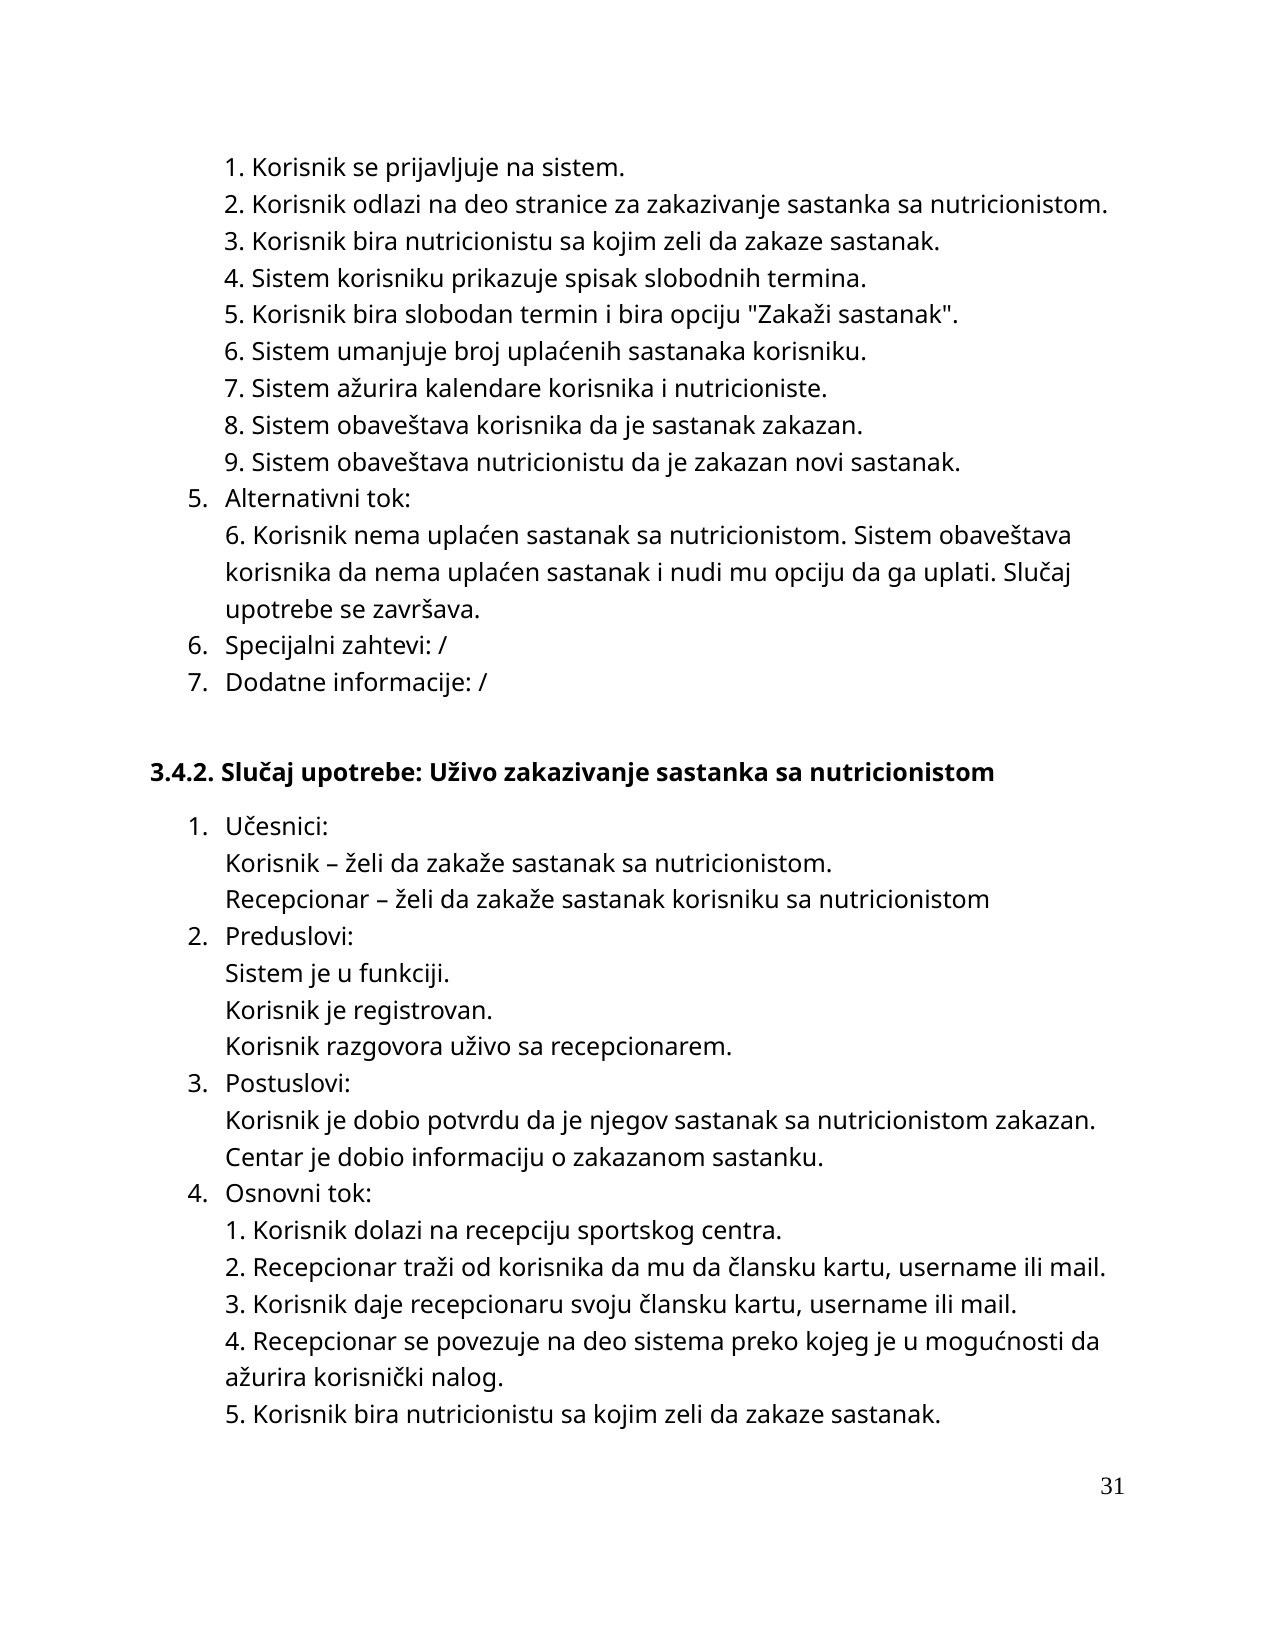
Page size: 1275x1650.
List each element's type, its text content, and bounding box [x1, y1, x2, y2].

list 6. Korisnik nema uplaćen sastanak sa nutricionistom. Sistem obaveštava korisnika da nema uplaćen sastanak i nudi mu opciju da ga uplati. Slučaj upotrebe se završava. [225, 518, 1125, 625]
list Korisnik – želi da zakaže sastanak sa nutricionistom. [225, 845, 1125, 879]
text 2. Recepcionar traži od korisnika da mu da člansku kartu, username ili mail. [225, 1250, 1125, 1284]
text 4. Recepcionar se povezuje na deo sistema preko kojeg je u mogućnosti da ažurira korisnički nalog. [225, 1323, 1125, 1394]
text 3.4.2. Slučaj upotrebe: Uživo zakazivanje sastanka sa nutricionistom [150, 755, 1125, 789]
list Specijalni zahtevi: / [187, 628, 1125, 662]
text 5. Korisnik bira nutricionistu sa kojim zeli da zakaze sastanak. [225, 1397, 1125, 1431]
text 6. Sistem umanjuje broj uplaćenih sastanaka korisniku. [150, 334, 1125, 368]
text 5. Korisnik bira slobodan termin i bira opciju "Zakaži sastanak". [150, 297, 1125, 331]
list Recepcionar – želi da zakaže sastanak korisniku sa nutricionistom [225, 882, 1125, 916]
list Postuslovi: [187, 1066, 1125, 1100]
text 8. Sistem obaveštava korisnika da je sastanak zakazan. [150, 407, 1125, 441]
text 4. Sistem korisniku prikazuje spisak slobodnih termina. [150, 260, 1125, 294]
text 9. Sistem obaveštava nutricionistu da je zakazan novi sastanak. [150, 444, 1125, 478]
list Alternativni tok: [187, 481, 1125, 515]
text 1. Korisnik dolazi na recepciju sportskog centra. [225, 1213, 1125, 1247]
list Dodatne informacije: / [187, 665, 1125, 699]
text 3. Korisnik bira nutricionistu sa kojim zeli da zakaze sastanak. [150, 223, 1125, 258]
list Korisnik je registrovan. [225, 992, 1125, 1026]
text 3. Korisnik daje recepcionaru svoju člansku kartu, username ili mail. [225, 1286, 1125, 1321]
list Osnovni tok: [187, 1176, 1125, 1210]
list Korisnik je dobio potvrdu da je njegov sastanak sa nutricionistom zakazan. [225, 1103, 1125, 1137]
list Sistem je u funkciji. [225, 956, 1125, 989]
text 7. Sistem ažurira kalendare korisnika i nutricioniste. [150, 371, 1125, 405]
text 2. Korisnik odlazi na deo stranice za zakazivanje sastanka sa nutricionistom. [150, 187, 1125, 221]
list Preduslovi: [187, 919, 1125, 953]
list Centar je dobio informaciju o zakazanom sastanku. [225, 1139, 1125, 1173]
list Korisnik razgovora uživo sa recepcionarem. [225, 1029, 1125, 1063]
list Učesnici: [187, 808, 1125, 842]
text 1. Korisnik se prijavljuje na sistem. [150, 150, 1125, 184]
